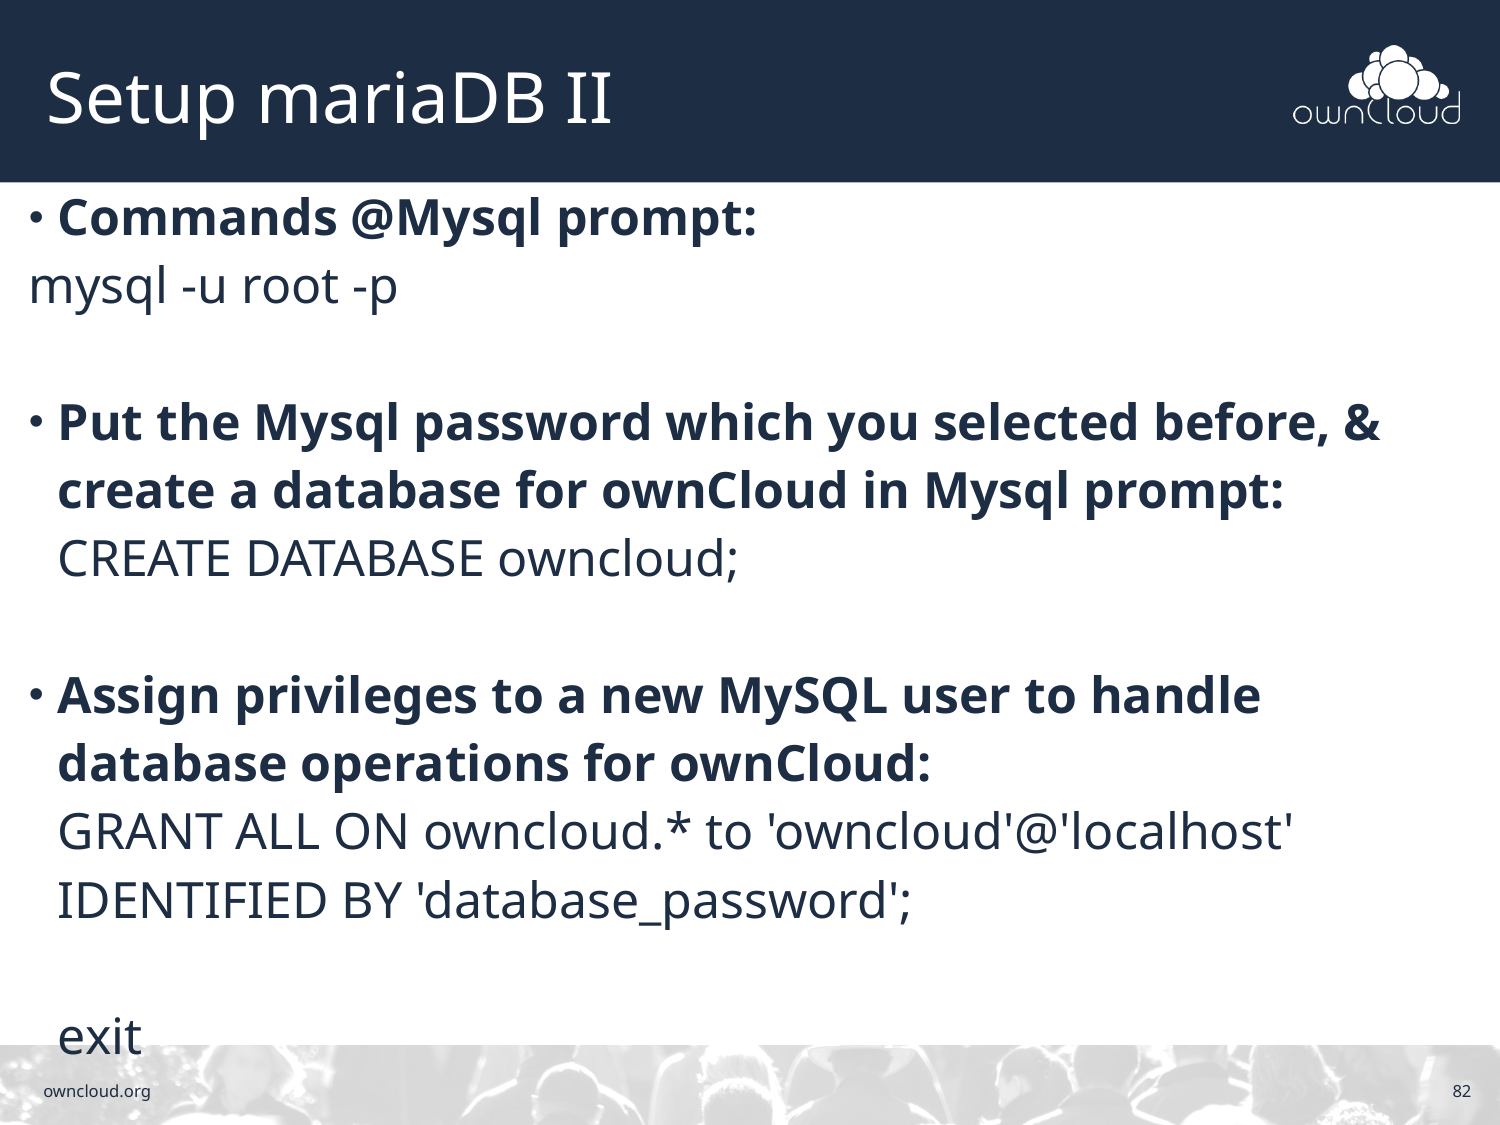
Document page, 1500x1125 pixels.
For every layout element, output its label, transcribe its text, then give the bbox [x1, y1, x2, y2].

picture [0, 1045, 1500, 1125]
title Setup mariaDB II [46, 5, 1258, 182]
list Commands @Mysql prompt: mysql -u root -p Put the Mysql password which you selected before, & create a database for ownCloud in Mysql prompt: CREATE DATABASE owncloud; Assign privileges to a new MySQL user to handle database operations for ownCloud: GRANT ALL ON owncloud.* to 'owncloud'@'localhost' IDENTIFIED BY 'database_password'; exit [28, 182, 1500, 993]
picture [1293, 45, 1460, 124]
